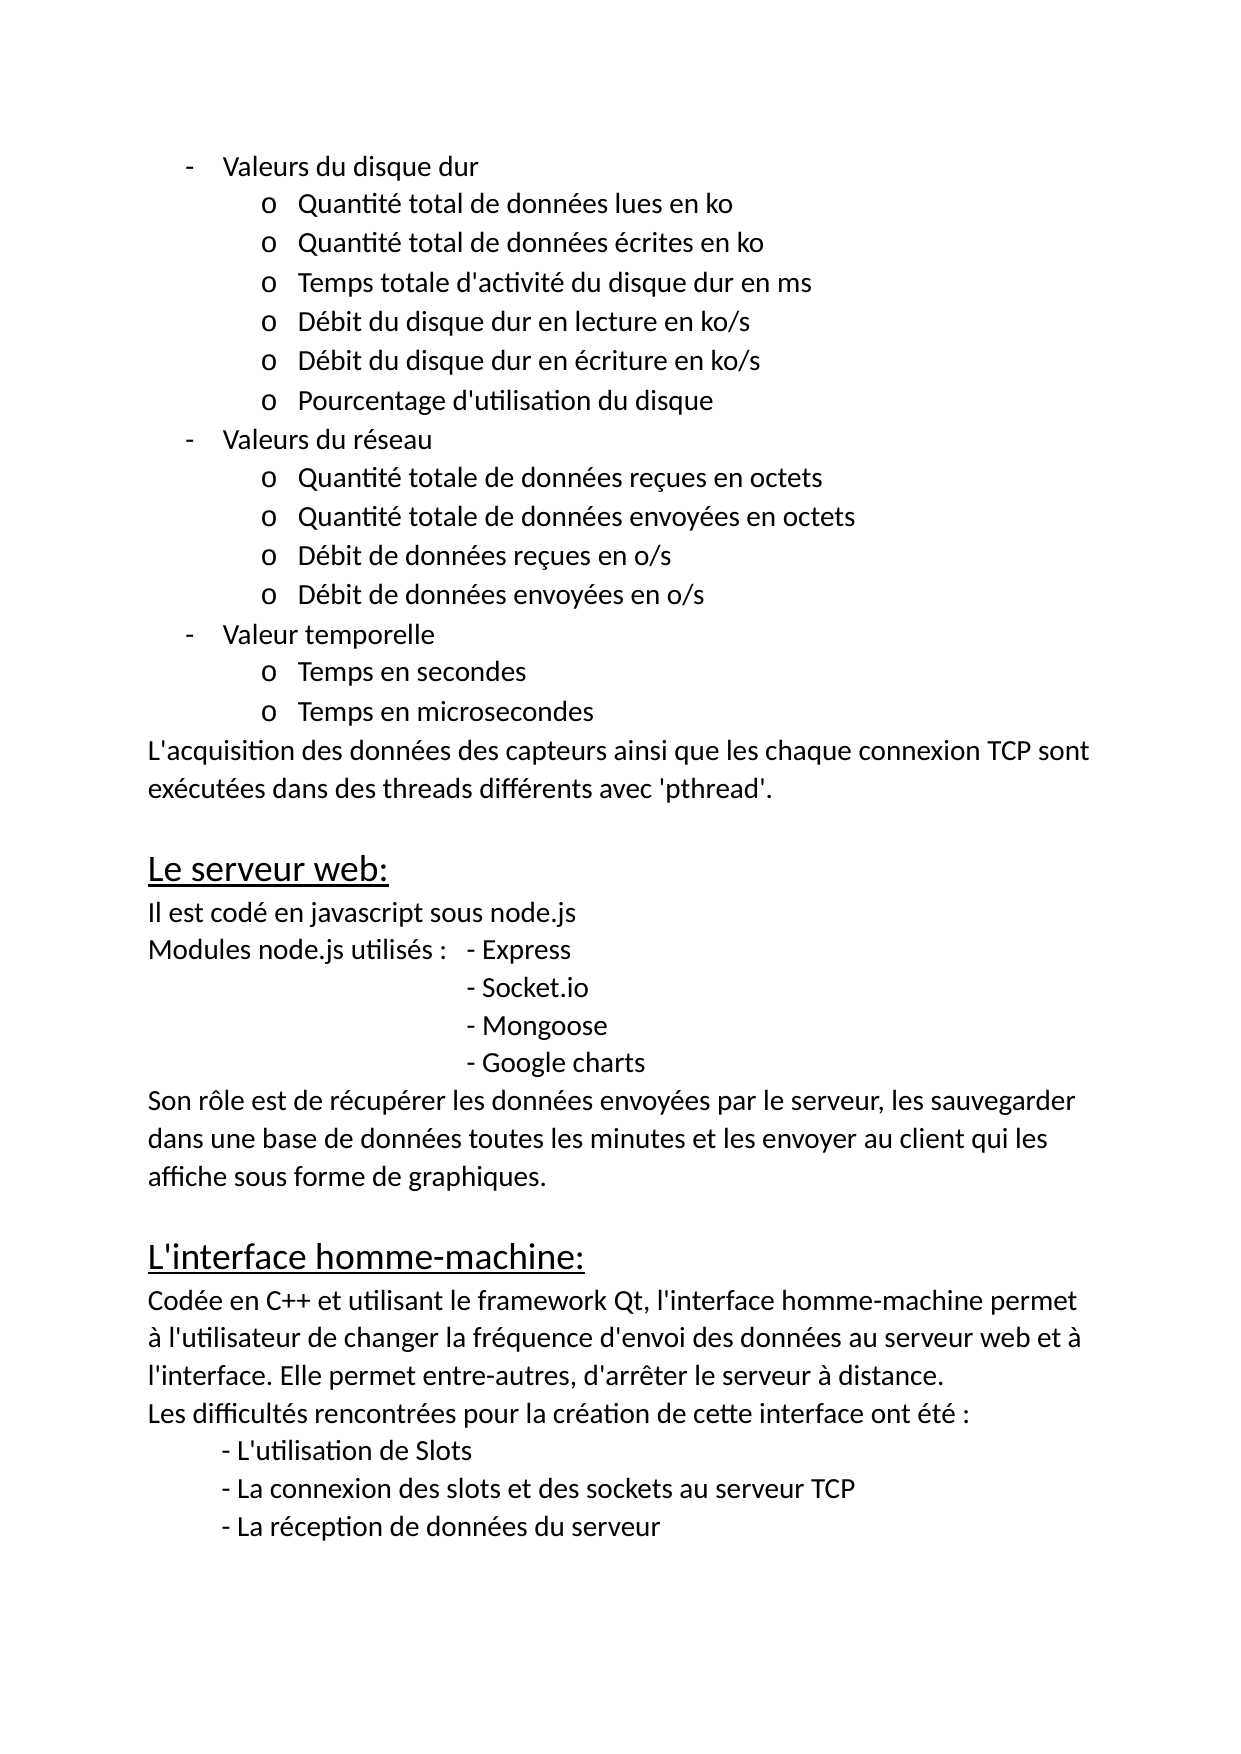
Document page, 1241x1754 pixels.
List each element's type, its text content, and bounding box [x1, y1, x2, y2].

list Valeur temporelle [185, 616, 1093, 651]
text - La connexion des slots et des sockets au serveur TCP [148, 1470, 1093, 1506]
list Débit de données reçues en o/s [260, 537, 1093, 574]
list Quantité totale de données envoyées en octets [260, 498, 1093, 535]
list Temps en secondes [260, 653, 1093, 691]
text L'interface homme-machine: [148, 1233, 1093, 1279]
list Valeurs du réseau [185, 421, 1093, 457]
text - L'utilisation de Slots [148, 1432, 1093, 1468]
text L'acquisition des données des capteurs ainsi que les chaque connexion TCP sont exécutées dans des threads différents avec 'pthread'. [148, 732, 1093, 805]
text Il est codé en javascript sous node.js [148, 894, 1093, 929]
text Modules node.js utilisés : - Express - Socket.io - Mongoose - Google charts [148, 931, 1093, 1080]
list Pourcentage d'utilisation du disque [260, 382, 1093, 419]
text - La réception de données du serveur [148, 1508, 1093, 1543]
list Quantité total de données écrites en ko [260, 224, 1093, 262]
list Temps en microsecondes [260, 693, 1093, 730]
text Les difficultés rencontrées pour la création de cette interface ont été : [148, 1395, 1093, 1430]
list Débit de données envoyées en o/s [260, 576, 1093, 613]
list Temps totale d'activité du disque dur en ms [260, 264, 1093, 301]
text Le serveur web: [148, 845, 1093, 891]
list Valeurs du disque dur [185, 148, 1093, 183]
list Débit du disque dur en lecture en ko/s [260, 303, 1093, 340]
text Son rôle est de récupérer les données envoyées par le serveur, les sauvegarder dans une base de données toutes les minutes et les envoyer au client qui les affiche sous forme de graphiques. [148, 1082, 1093, 1193]
list Quantité totale de données reçues en octets [260, 459, 1093, 496]
list Débit du disque dur en écriture en ko/s [260, 342, 1093, 379]
text Codée en C++ et utilisant le framework Qt, l'interface homme-machine permet à l'utilisateur de changer la fréquence d'envoi des données au serveur web et à l'interface. Elle permet entre-autres, d'arrêter le serveur à distance. [148, 1282, 1093, 1393]
list Quantité total de données lues en ko [260, 185, 1093, 222]
